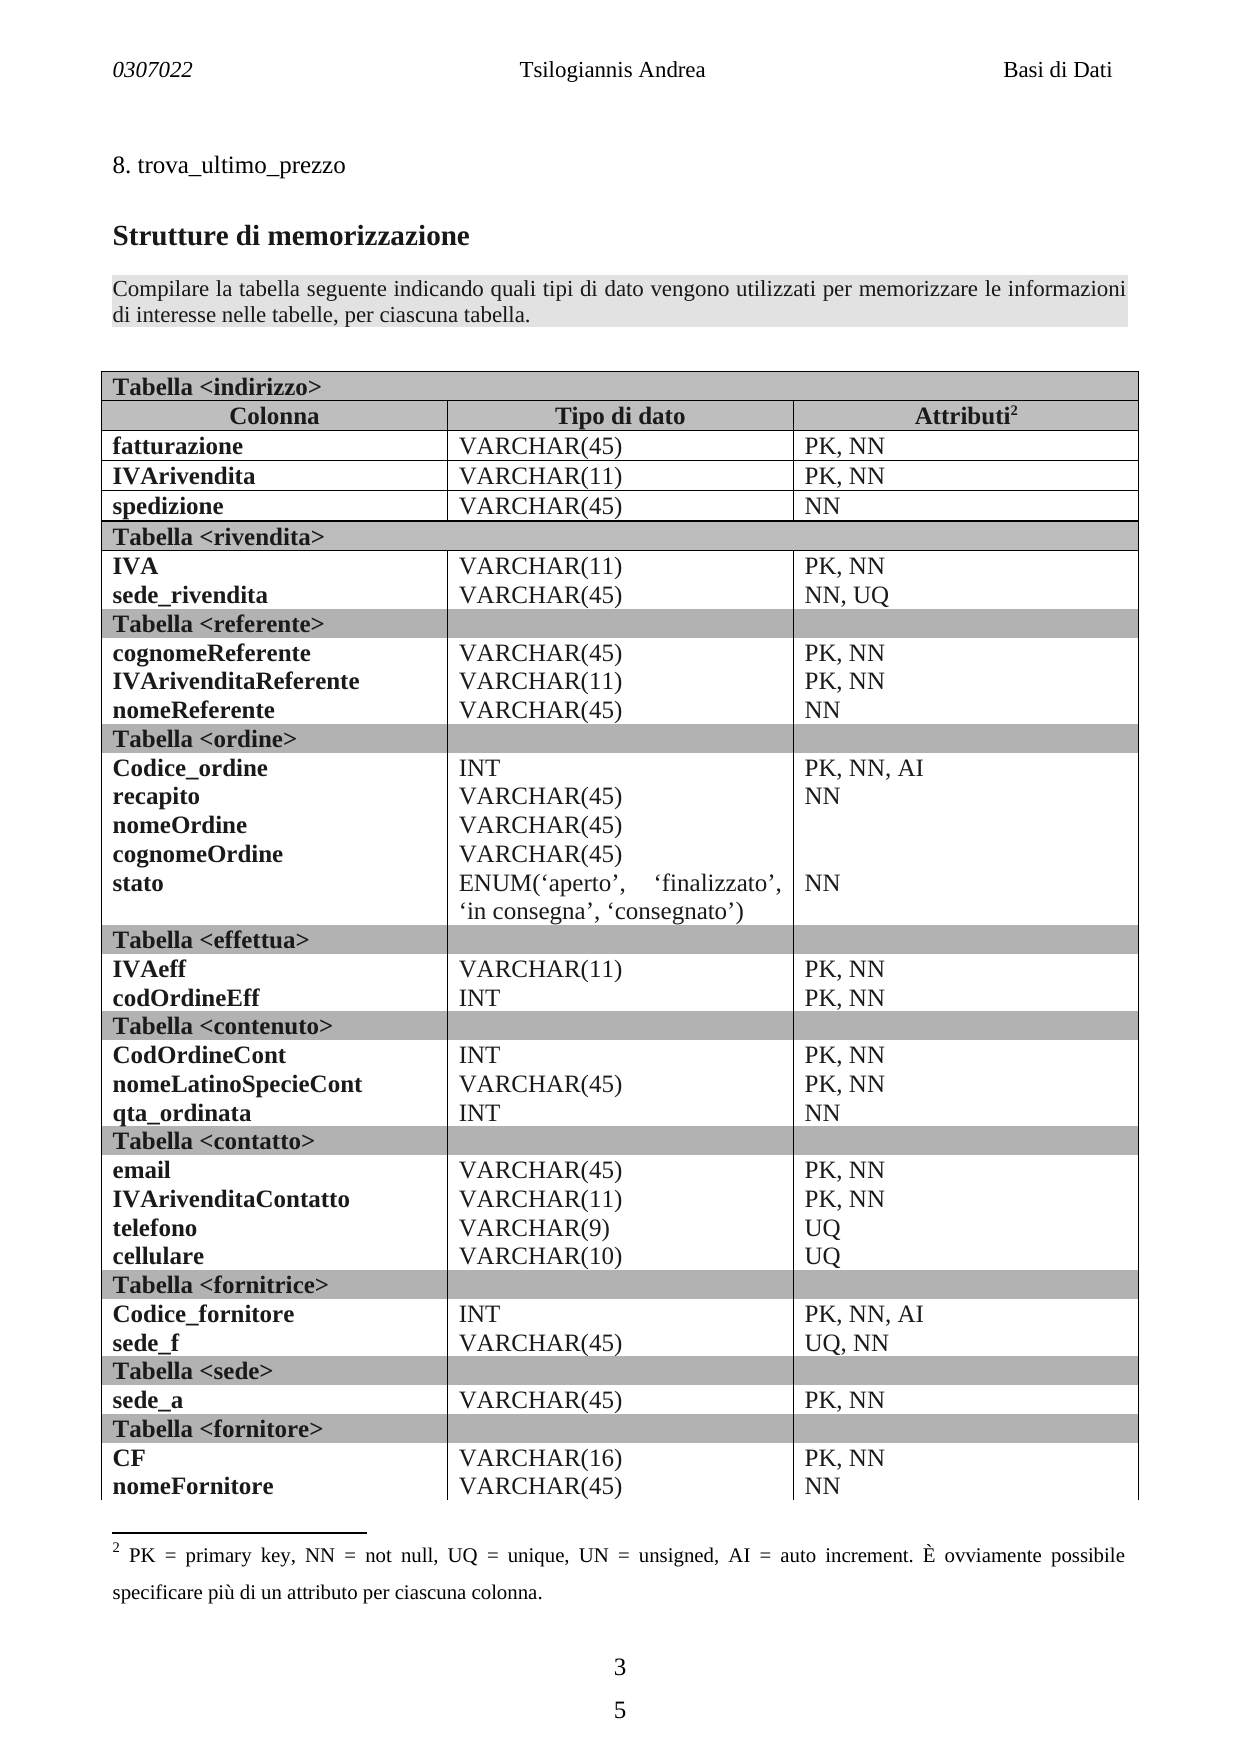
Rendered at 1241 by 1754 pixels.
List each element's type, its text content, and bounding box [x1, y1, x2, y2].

table_cell sede_rivendita [102, 580, 447, 609]
table_cell PK, NN [794, 1184, 1138, 1213]
table_cell [794, 1356, 1138, 1385]
table_cell [794, 1414, 1138, 1443]
table_cell PK, NN [794, 638, 1138, 666]
table_cell IVArivendita [102, 461, 447, 490]
table_cell Tipo di dato [448, 401, 793, 430]
table_cell PK, NN [794, 954, 1138, 983]
table_header Tabella <rivendita> [102, 522, 1138, 550]
table_cell VARCHAR(9) [448, 1213, 793, 1241]
table_cell UQ, NN [794, 1328, 1138, 1356]
table_cell email [102, 1155, 447, 1184]
table_cell [448, 1414, 793, 1443]
table_cell nomeReferente [102, 695, 447, 724]
table_cell [448, 609, 793, 638]
table_cell VARCHAR(45) [448, 638, 793, 666]
table_cell Attributi [794, 401, 1138, 430]
table_cell VARCHAR(11) [448, 954, 793, 983]
table_cell [794, 609, 1138, 638]
table_cell PK, NN [794, 1155, 1138, 1184]
table_cell CF [102, 1443, 447, 1471]
table_cell spedizione [102, 491, 447, 519]
table_cell Tabella <contatto> [102, 1126, 447, 1155]
table_cell NN [794, 491, 1138, 519]
table_cell NN [794, 1471, 1138, 1500]
table_cell VARCHAR(16) [448, 1443, 793, 1471]
table_cell [448, 1011, 793, 1040]
table_cell IVArivenditaContatto [102, 1184, 447, 1213]
table_cell Colonna [102, 401, 447, 430]
table_cell Tabella <fornitrice> [102, 1270, 447, 1299]
table_cell nomeFornitore [102, 1471, 447, 1500]
table_cell IVArivenditaReferente [102, 666, 447, 695]
table_cell sede_f [102, 1328, 447, 1356]
table_cell VARCHAR(45) [448, 1328, 793, 1356]
table_cell CodOrdineCont [102, 1040, 447, 1069]
table_cell VARCHAR(45) [448, 1069, 793, 1098]
subtitle Strutture di memorizzazione [112, 218, 1128, 252]
table_cell VARCHAR(45) [448, 839, 793, 868]
table_cell [794, 839, 1138, 868]
table_cell VARCHAR(45) [448, 431, 793, 460]
table_cell Codice_ordine [102, 753, 447, 781]
table_cell [448, 1270, 793, 1299]
table_cell INT [448, 1040, 793, 1069]
table_cell NN [794, 1098, 1138, 1126]
table_cell Tabella <contenuto> [102, 1011, 447, 1040]
table_cell cognomeReferente [102, 638, 447, 666]
table_cell [794, 1126, 1138, 1155]
table_cell VARCHAR(11) [448, 666, 793, 695]
table_cell cognomeOrdine [102, 839, 447, 868]
table_cell ENUM(‘aperto’, ‘finalizzato’, ‘in consegna’, ‘consegnato’) [448, 868, 793, 925]
table_cell PK, NN [794, 666, 1138, 695]
table_cell PK, NN [794, 1069, 1138, 1098]
table_cell VARCHAR(45) [448, 1471, 793, 1500]
table_cell codOrdineEff [102, 983, 447, 1011]
table_cell VARCHAR(11) [448, 1184, 793, 1213]
text Compilare la tabella seguente indicando quali tipi di dato vengono utilizzati per memorizzare le informazioni di interesse nelle tabelle, per ciascuna tabella. [112, 275, 1128, 327]
table_cell Tabella <fornitore> [102, 1414, 447, 1443]
table_cell [794, 1011, 1138, 1040]
table_cell UQ [794, 1241, 1138, 1270]
table_cell [448, 1356, 793, 1385]
table_cell Tabella <effettua> [102, 925, 447, 954]
table_cell NN [794, 781, 1138, 810]
table_cell Tabella <sede> [102, 1356, 447, 1385]
table_cell INT [448, 1098, 793, 1126]
table_cell [794, 724, 1138, 753]
table_cell telefono [102, 1213, 447, 1241]
text 8. trova_ultimo_prezzo [112, 150, 1128, 179]
table_cell INT [448, 753, 793, 781]
table_header Tabella <indirizzo> [102, 372, 1138, 400]
table_cell VARCHAR(45) [448, 491, 793, 519]
table_cell VARCHAR(45) [448, 1385, 793, 1414]
table_header IVA [102, 551, 447, 580]
table_cell [794, 925, 1138, 954]
table_cell Tabella <ordine> [102, 724, 447, 753]
table_header VARCHAR(11) [448, 551, 793, 580]
table_cell VARCHAR(45) [448, 695, 793, 724]
table_cell PK, NN [794, 1040, 1138, 1069]
table_cell PK, NN [794, 431, 1138, 460]
table_cell nomeLatinoSpecieCont [102, 1069, 447, 1098]
table_cell VARCHAR(11) [448, 461, 793, 490]
table_cell VARCHAR(10) [448, 1241, 793, 1270]
table_cell PK, NN [794, 1443, 1138, 1471]
table_cell PK, NN [794, 461, 1138, 490]
table_cell INT [448, 983, 793, 1011]
table_cell INT [448, 1299, 793, 1328]
table_cell nomeOrdine [102, 810, 447, 839]
table_cell VARCHAR(45) [448, 1155, 793, 1184]
table_cell Codice_fornitore [102, 1299, 447, 1328]
table_cell Tabella <referente> [102, 609, 447, 638]
table_cell IVAeff [102, 954, 447, 983]
table_cell [794, 1270, 1138, 1299]
table_cell NN [794, 868, 1138, 925]
table_cell VARCHAR(45) [448, 810, 793, 839]
table_cell [448, 724, 793, 753]
table_cell qta_ordinata [102, 1098, 447, 1126]
table_header PK, NN [794, 551, 1138, 580]
table_cell stato [102, 868, 447, 925]
table_cell NN [794, 695, 1138, 724]
table_cell cellulare [102, 1241, 447, 1270]
table_cell PK, NN [794, 983, 1138, 1011]
table_cell UQ [794, 1213, 1138, 1241]
table_cell PK, NN [794, 1385, 1138, 1414]
table_cell sede_a [102, 1385, 447, 1414]
table_cell [448, 1126, 793, 1155]
table_cell PK, NN, AI [794, 753, 1138, 781]
table_cell NN, UQ [794, 580, 1138, 609]
table_cell VARCHAR(45) [448, 580, 793, 609]
table_cell PK, NN, AI [794, 1299, 1138, 1328]
table_cell [794, 810, 1138, 839]
table_cell fatturazione [102, 431, 447, 460]
table_cell [448, 925, 793, 954]
table_cell VARCHAR(45) [448, 781, 793, 810]
table_cell recapito [102, 781, 447, 810]
